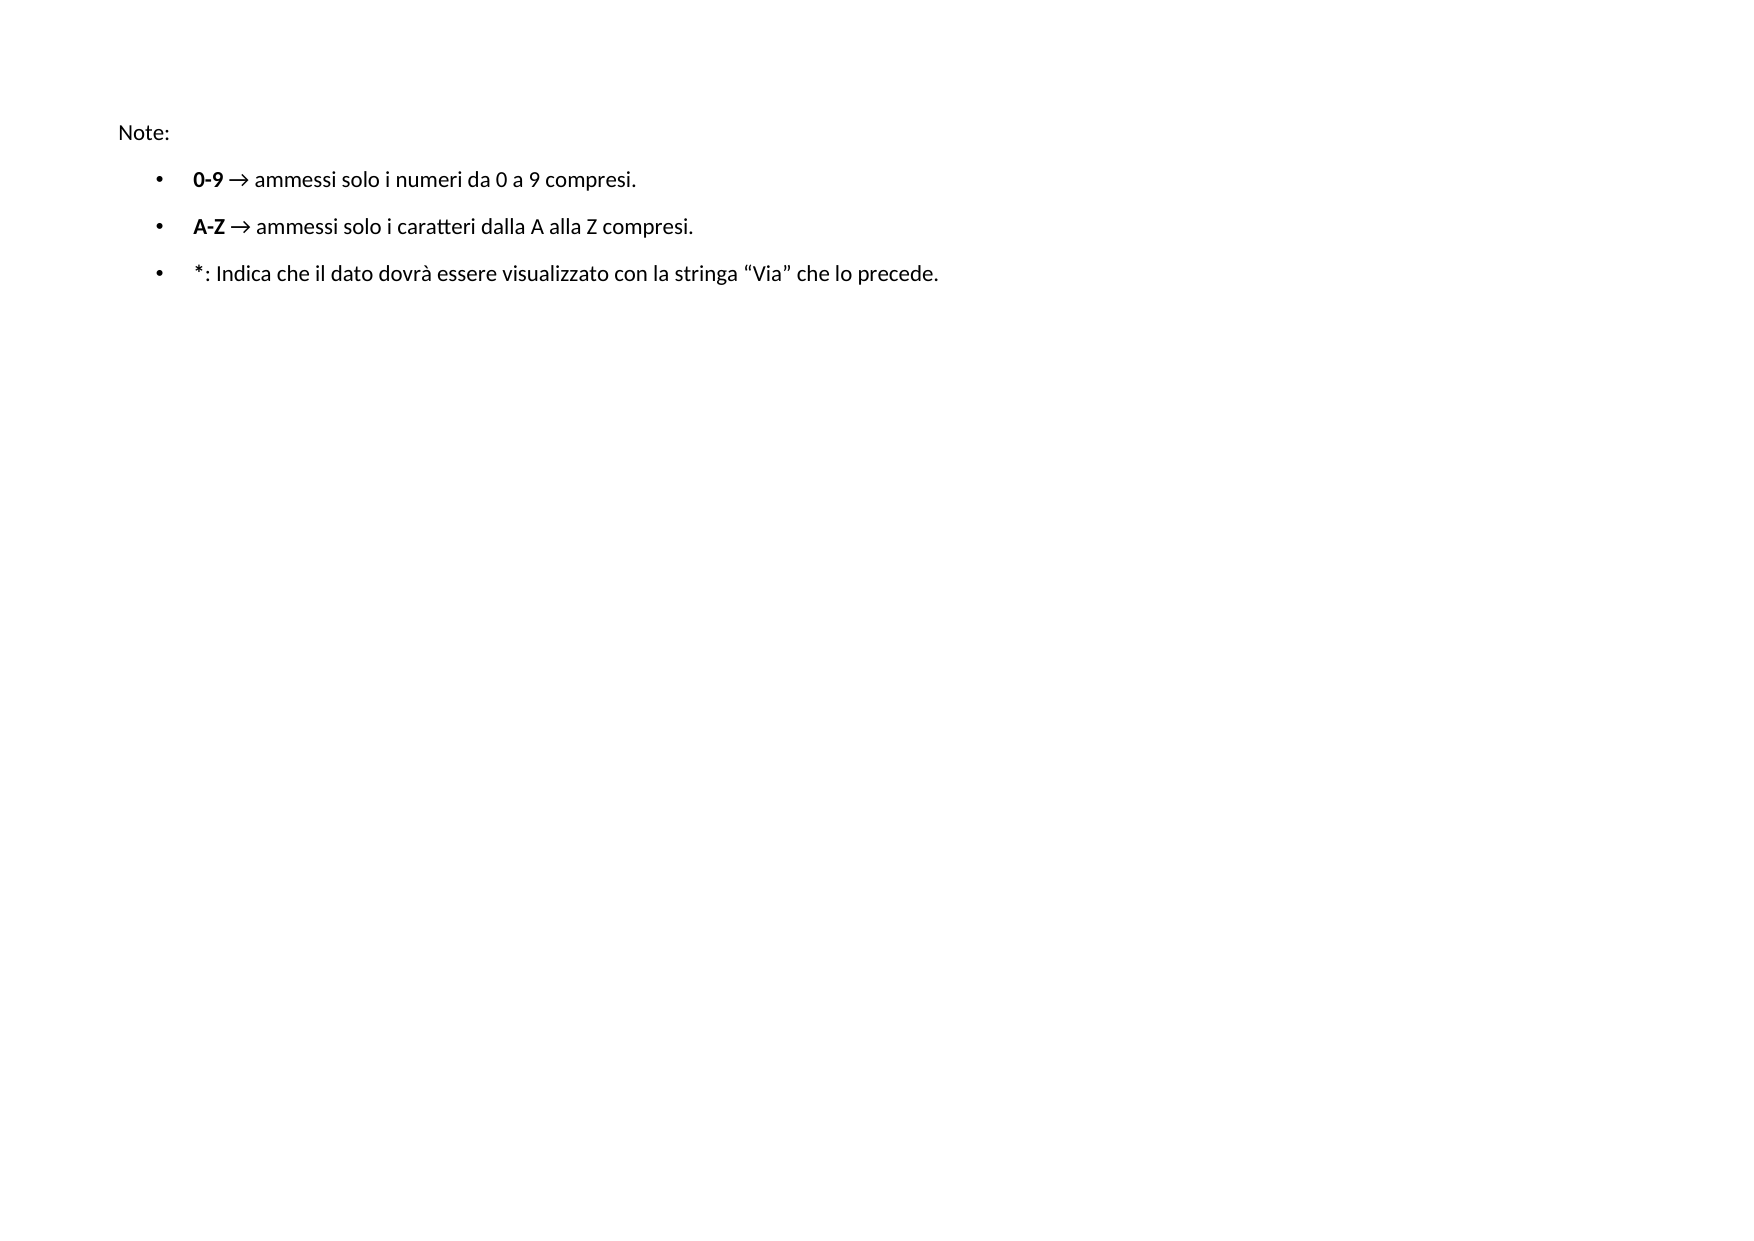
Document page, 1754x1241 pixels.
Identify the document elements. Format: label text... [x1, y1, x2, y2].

list A-Z → ammessi solo i caratteri dalla A alla Z compresi. [156, 212, 1606, 240]
list 0-9 → ammessi solo i numeri da 0 a 9 compresi. [156, 165, 1606, 193]
text Note: [118, 118, 1606, 146]
list *: Indica che il dato dovrà essere visualizzato con la stringa “Via” che lo precede. [156, 259, 1606, 287]
